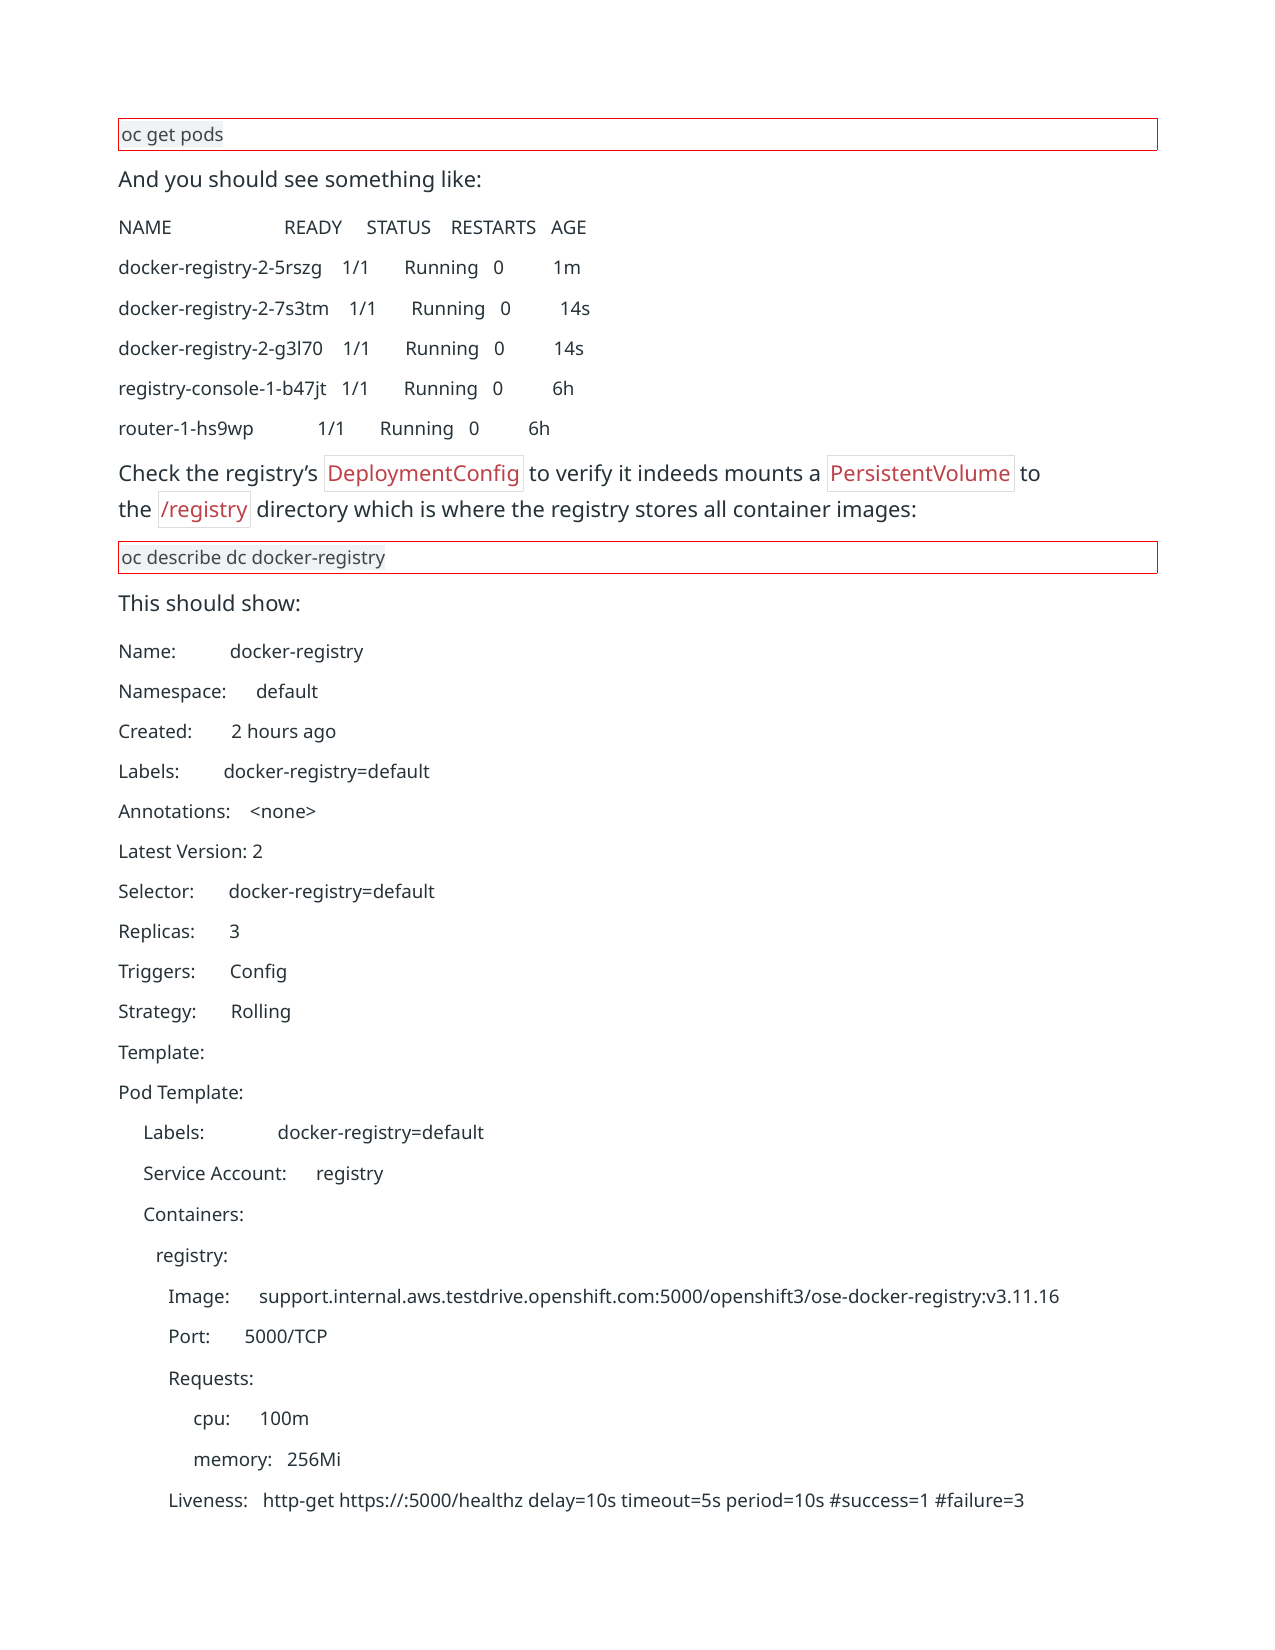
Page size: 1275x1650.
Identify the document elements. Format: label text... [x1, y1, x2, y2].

text Containers: [118, 1201, 1157, 1227]
text Strategy: Rolling [118, 999, 1157, 1024]
text Latest Version: 2 [118, 838, 1157, 864]
text Annotations: <none> [118, 798, 1157, 824]
text docker-registry-2-5rszg 1/1 Running 0 1m [118, 255, 1157, 280]
text oc describe dc docker-registry [119, 542, 1157, 573]
text Image: support.internal.aws.testdrive.openshift.com:5000/openshift3/ose-docker-registry:v3.11.16 [118, 1283, 1157, 1309]
text cpu: 100m [118, 1406, 1157, 1432]
text oc get pods [119, 119, 1157, 150]
text Labels: docker-registry=default [118, 758, 1157, 784]
text Requests: [118, 1365, 1157, 1391]
text NAME READY STATUS RESTARTS AGE [118, 214, 1157, 240]
text And you should see something like: [118, 164, 1157, 194]
text Name: docker-registry [118, 638, 1157, 663]
text router-1-hs9wp 1/1 Running 0 6h [118, 415, 1157, 441]
text Liveness: http-get https://:5000/healthz delay=10s timeout=5s period=10s #success=1 #failure=3 [118, 1488, 1157, 1514]
text Port: 5000/TCP [118, 1324, 1157, 1350]
text docker-registry-2-g3l70 1/1 Running 0 14s [118, 335, 1157, 360]
text Service Account: registry [118, 1160, 1157, 1186]
text Pod Template: [118, 1079, 1157, 1104]
text Replicas: 3 [118, 919, 1157, 944]
text Labels: docker-registry=default [118, 1119, 1157, 1146]
text Created: 2 hours ago [118, 718, 1157, 744]
text Selector: docker-registry=default [118, 878, 1157, 904]
text registry-console-1-b47jt 1/1 Running 0 6h [118, 375, 1157, 401]
text memory: 256Mi [118, 1447, 1157, 1473]
text Triggers: Config [118, 959, 1157, 984]
text Check the registry’s DeploymentConfig to verify it indeeds mounts a PersistentVolume to the /registry directory which is where the registry stores all container images: [118, 455, 1157, 527]
text This should show: [118, 588, 1157, 617]
text docker-registry-2-7s3tm 1/1 Running 0 14s [118, 295, 1157, 320]
text registry: [118, 1242, 1157, 1268]
text Template: [118, 1039, 1157, 1064]
text Namespace: default [118, 678, 1157, 703]
